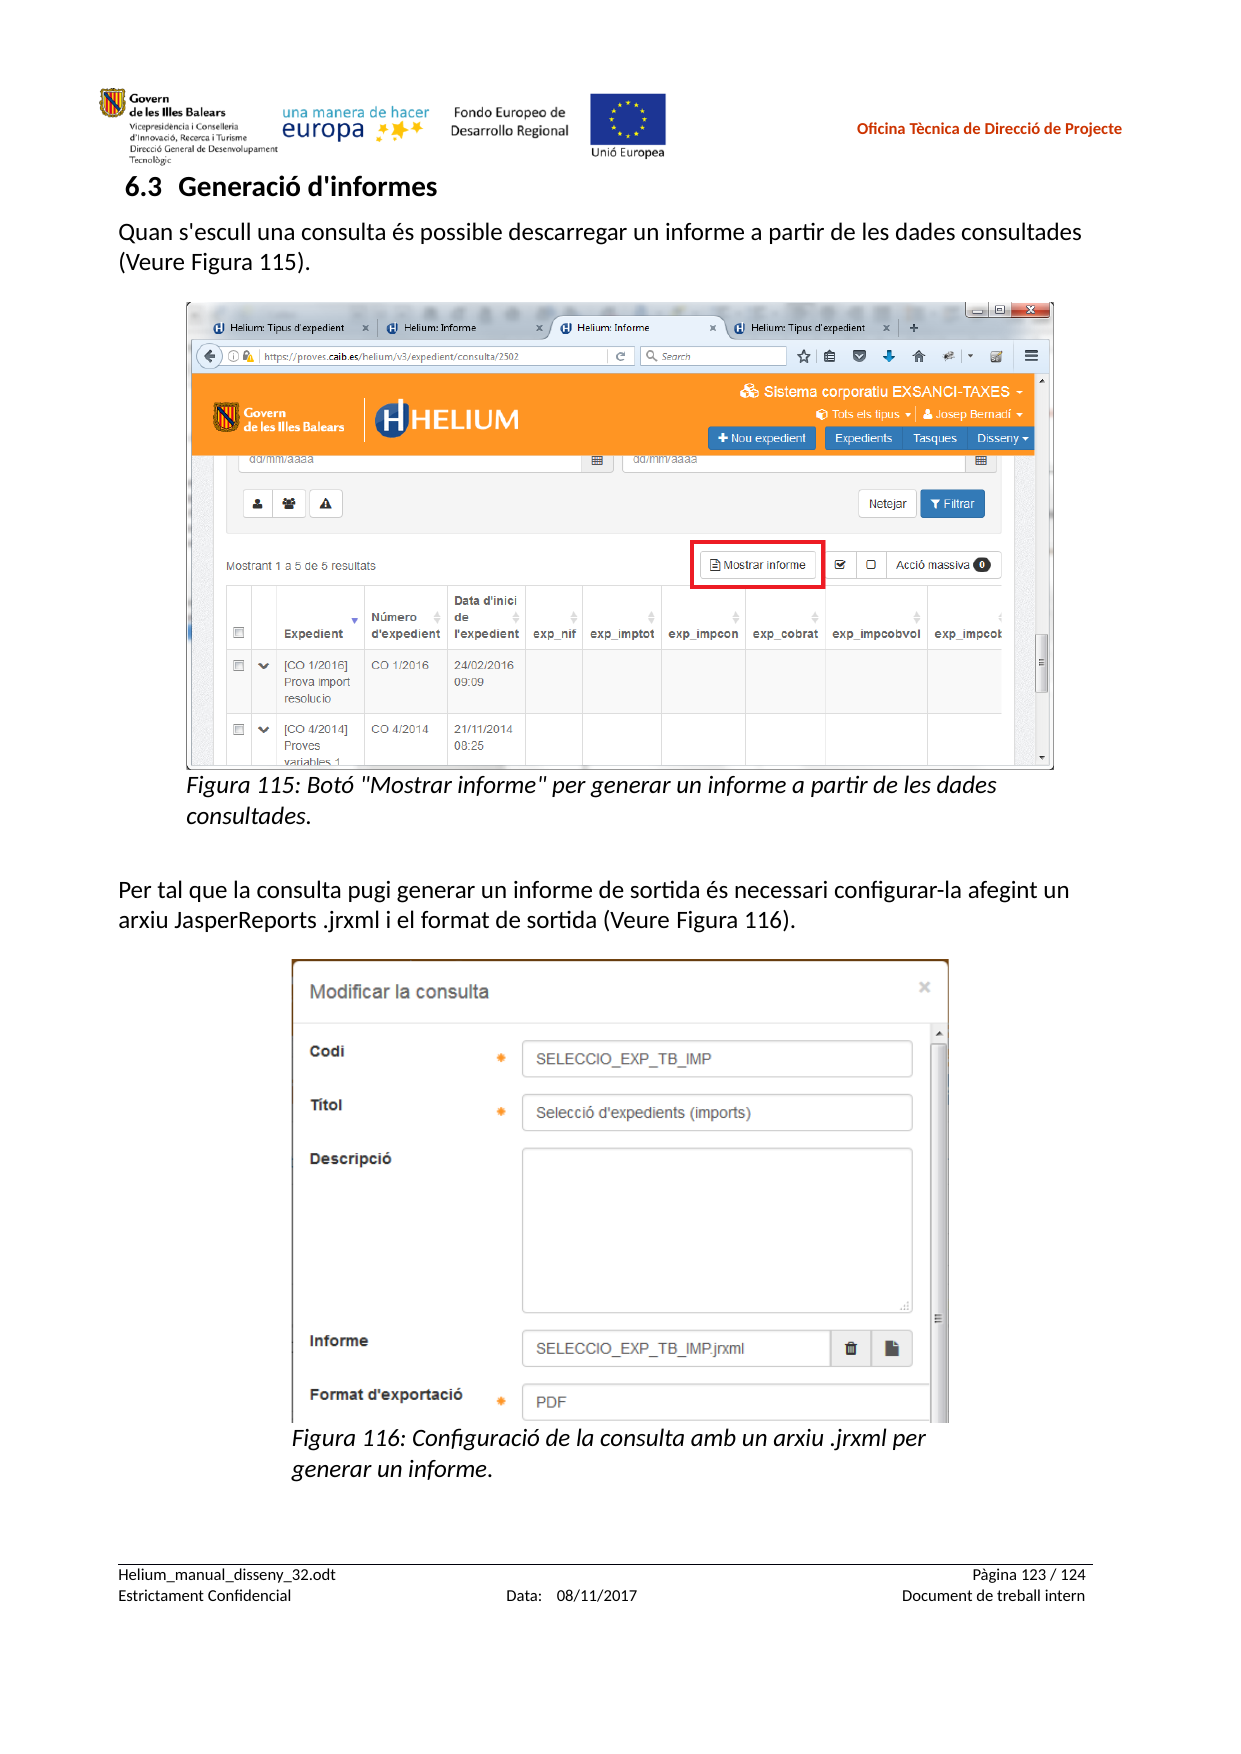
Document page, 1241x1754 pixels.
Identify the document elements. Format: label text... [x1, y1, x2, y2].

subtitle Generació d'informes [118, 168, 1122, 203]
picture [186, 302, 1054, 770]
text Per tal que la consulta pugi generar un informe de sortida és necessari configurar-la afegint un arxiu JasperReports .jrxml i el format de sortida (Veure Figura 116). [118, 874, 1122, 935]
text Figura 115: Botó "Mostrar informe" per generar un informe a partir de les dades consultades. [186, 770, 1054, 831]
picture [99, 87, 668, 166]
text Quan s'escull una consulta és possible descarregar un informe a partir de les dades consultades (Veure Figura 115). [118, 216, 1122, 277]
picture [291, 959, 949, 1423]
text Figura 116: Configuració de la consulta amb un arxiu .jrxml per generar un informe. [292, 1423, 949, 1483]
